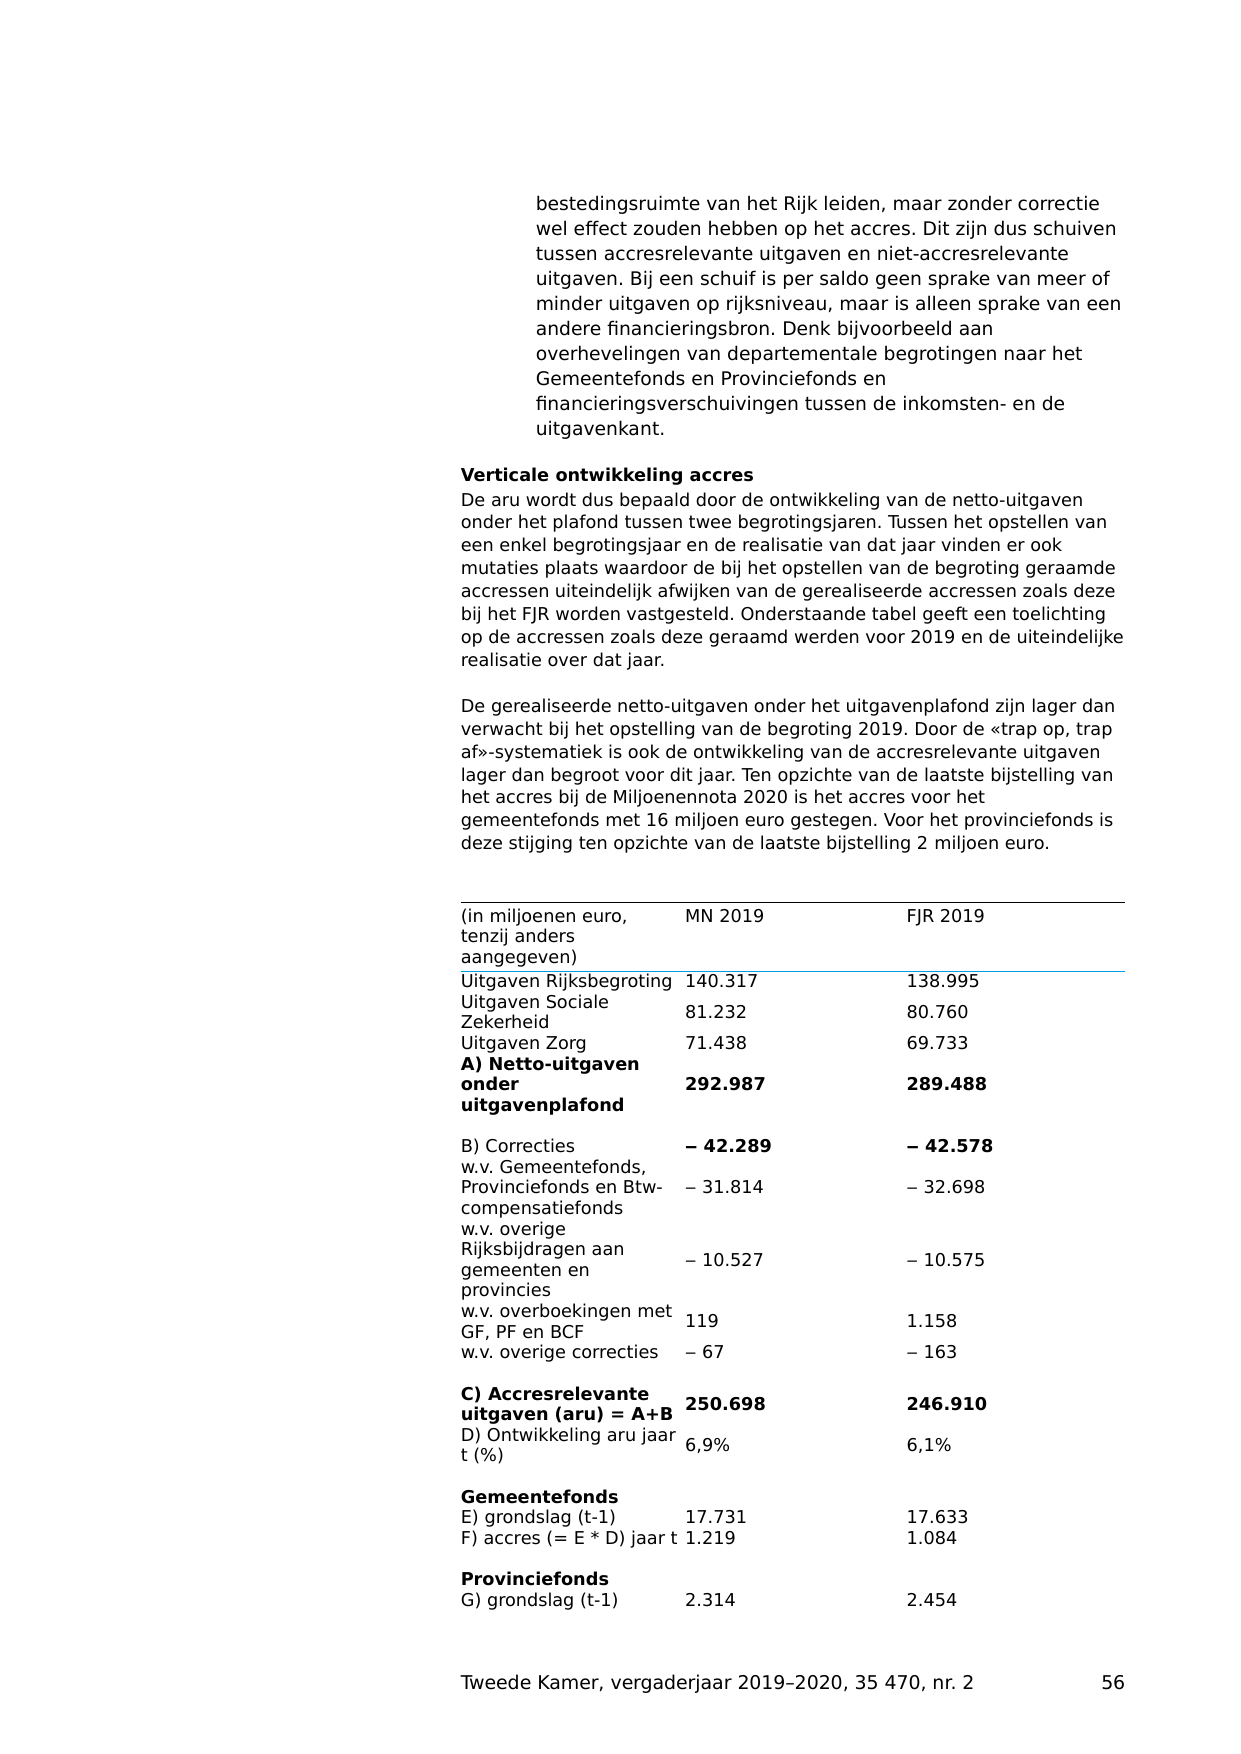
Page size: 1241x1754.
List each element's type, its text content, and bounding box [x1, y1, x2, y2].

table_cell [461, 1549, 682, 1569]
table_cell (in miljoenen euro, tenzij anders aangegeven) [461, 903, 682, 971]
table_cell D) Ontwikkeling aru jaar t (%) [461, 1425, 682, 1466]
table_cell 2.454 [904, 1590, 1125, 1610]
table_cell 138.995 [904, 972, 1125, 992]
table_cell Uitgaven Rijksbegroting [461, 972, 682, 992]
table_cell [682, 1115, 903, 1136]
table_cell 2.314 [682, 1590, 903, 1610]
table_cell 17.731 [682, 1507, 903, 1528]
table_cell MN 2019 [682, 903, 903, 971]
table_cell ‒ 10.575 [904, 1219, 1125, 1301]
table_cell 119 [682, 1301, 903, 1342]
table_cell F) accres (= E * D) jaar t [461, 1528, 682, 1548]
table_cell 250.698 [682, 1384, 903, 1425]
table_cell Gemeentefonds [461, 1487, 682, 1507]
table_cell [904, 1115, 1125, 1136]
table_cell G) grondslag (t-1) [461, 1590, 682, 1610]
list bestedingsruimte van het Rijk leiden, maar zonder correctie wel effect zouden hebben op het accres. Dit zijn dus schuiven tussen accresrelevante uitgaven en niet-accresrelevante uitgaven. Bij een schuif is per saldo geen sprake van meer of minder uitgaven op rijksniveau, maar is alleen sprake van een andere financieringsbron. Denk bijvoorbeeld aan overhevelingen van departementale begrotingen naar het Gemeentefonds en Provinciefonds en financieringsverschuivingen tussen de inkomsten- en de uitgavenkant. [498, 191, 1125, 441]
table_cell [682, 1569, 903, 1590]
table_cell [682, 1466, 903, 1487]
table_cell ‒ 31.814 [682, 1157, 903, 1218]
table_cell ‒ 32.698 [904, 1157, 1125, 1218]
table_cell [904, 1549, 1125, 1569]
table_cell [904, 1569, 1125, 1590]
table_cell [682, 1487, 903, 1507]
table_cell B) Correcties [461, 1136, 682, 1157]
table_cell ‒ 42.289 [682, 1136, 903, 1157]
table_cell 17.633 [904, 1507, 1125, 1528]
table_cell 6,9% [682, 1425, 903, 1466]
table_cell [904, 1487, 1125, 1507]
table_header Tabel 10.2 Verticale ontwikkeling accres [461, 877, 1125, 902]
table_cell ‒ 67 [682, 1342, 903, 1363]
table_cell [904, 1466, 1125, 1487]
table_cell 140.317 [682, 972, 903, 992]
table_cell w.v. Gemeentefonds, Provinciefonds en Btw-compensatiefonds [461, 1157, 682, 1218]
table_cell [904, 1363, 1125, 1383]
table_cell A) Netto-uitgaven onder uitgavenplafond [461, 1054, 682, 1115]
table_cell Uitgaven Sociale Zekerheid [461, 992, 682, 1033]
table_cell [461, 1115, 682, 1136]
table_cell 80.760 [904, 992, 1125, 1033]
table_cell Provinciefonds [461, 1569, 682, 1590]
table_cell [682, 1363, 903, 1383]
text De gerealiseerde netto-uitgaven onder het uitgavenplafond zijn lager dan verwacht bij het opstelling van de begroting 2019. Door de «trap op, trap af»-systematiek is ook de ontwikkeling van de accresrelevante uitgaven lager dan begroot voor dit jaar. Ten opzichte van de laatste bijstelling van het accres bij de Miljoenennota 2020 is het accres voor het gemeentefonds met 16 miljoen euro gestegen. Voor het provinciefonds is deze stijging ten opzichte van de laatste bijstelling 2 miljoen euro. [461, 694, 1125, 854]
table_cell [461, 1466, 682, 1487]
table_cell ‒ 10.527 [682, 1219, 903, 1301]
table_cell 71.438 [682, 1033, 903, 1053]
table_cell C) Accresrelevante uitgaven (aru) = A+B [461, 1384, 682, 1425]
table_cell 1.219 [682, 1528, 903, 1548]
table_cell 1.158 [904, 1301, 1125, 1342]
table_cell 81.232 [682, 992, 903, 1033]
table_cell 69.733 [904, 1033, 1125, 1053]
table_cell FJR 2019 [904, 903, 1125, 971]
table_cell w.v. overige Rijksbijdragen aan gemeenten en provincies [461, 1219, 682, 1301]
text Verticale ontwikkeling accres [461, 463, 1125, 486]
table_cell E) grondslag (t-1) [461, 1507, 682, 1528]
table_cell w.v. overige correcties [461, 1342, 682, 1363]
table_cell 292.987 [682, 1054, 903, 1115]
table_cell [682, 1549, 903, 1569]
table_cell [461, 1363, 682, 1383]
table_cell 1.084 [904, 1528, 1125, 1548]
text De aru wordt dus bepaald door de ontwikkeling van de netto-uitgaven onder het plafond tussen twee begrotingsjaren. Tussen het opstellen van een enkel begrotingsjaar en de realisatie van dat jaar vinden er ook mutaties plaats waardoor de bij het opstellen van de begroting geraamde accressen uiteindelijk afwijken van de gerealiseerde accressen zoals deze bij het FJR worden vastgesteld. Onderstaande tabel geeft een toelichting op de accressen zoals deze geraamd werden voor 2019 en de uiteindelijke realisatie over dat jaar. [461, 488, 1125, 671]
table_cell 289.488 [904, 1054, 1125, 1115]
table_cell w.v. overboekingen met GF, PF en BCF [461, 1301, 682, 1342]
table_cell ‒ 42.578 [904, 1136, 1125, 1157]
table_cell Uitgaven Zorg [461, 1033, 682, 1053]
table_cell 246.910 [904, 1384, 1125, 1425]
table_cell ‒ 163 [904, 1342, 1125, 1363]
table_cell 6,1% [904, 1425, 1125, 1466]
